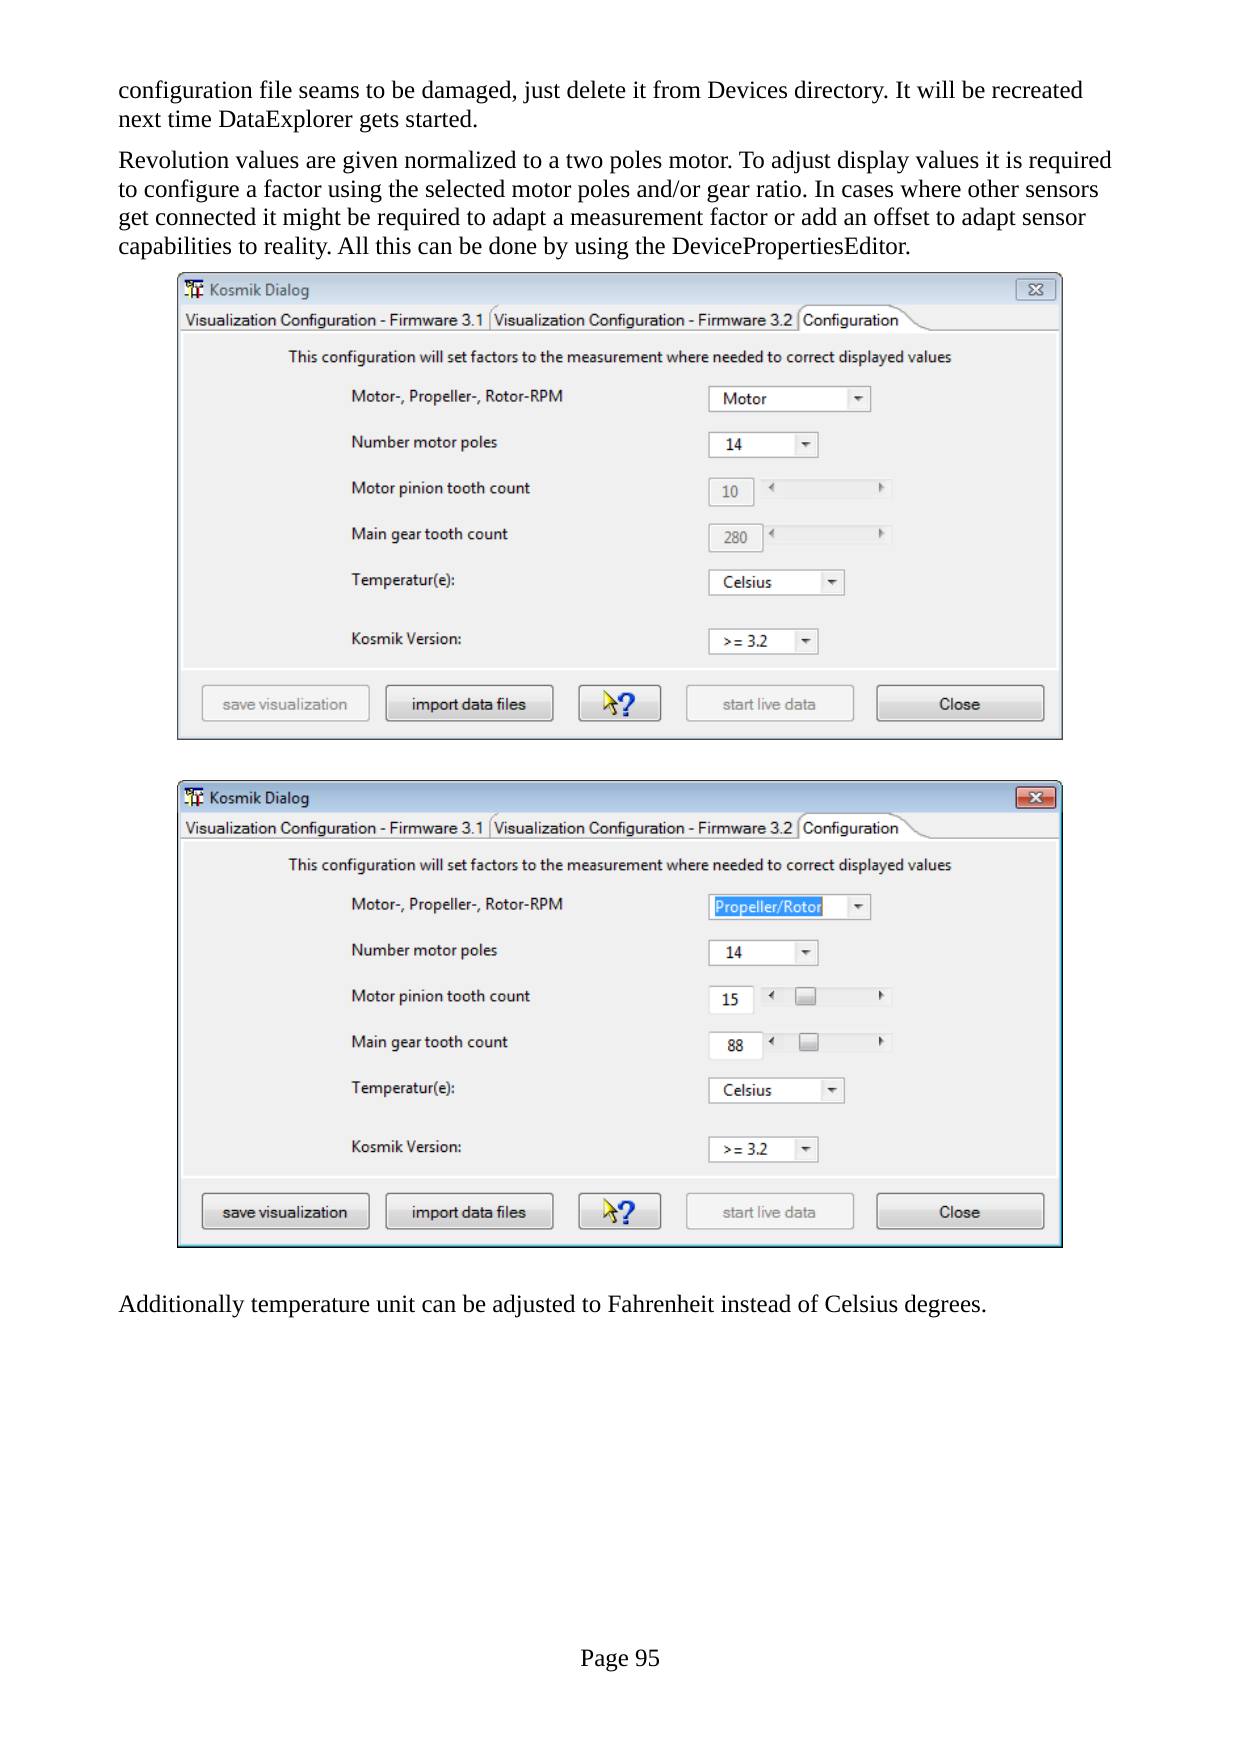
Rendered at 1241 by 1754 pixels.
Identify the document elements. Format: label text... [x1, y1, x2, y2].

picture [177, 780, 1063, 1248]
text Revolution values are given normalized to a two poles motor. To adjust display values it is required to configure a factor using the selected motor poles and/or gear ratio. In cases where other sensors get connected it might be required to adapt a measurement factor or add an offset to adapt sensor capabilities to reality. All this can be done by using the DevicePropertiesEditor. [118, 145, 1122, 260]
picture [177, 272, 1063, 740]
text Additionally temperature unit can be adjusted to Fahrenheit instead of Celsius degrees. [118, 1289, 1122, 1318]
text configuration file seams to be damaged, just delete it from Devices directory. It will be recreated next time DataExplorer gets started. [118, 75, 1122, 132]
